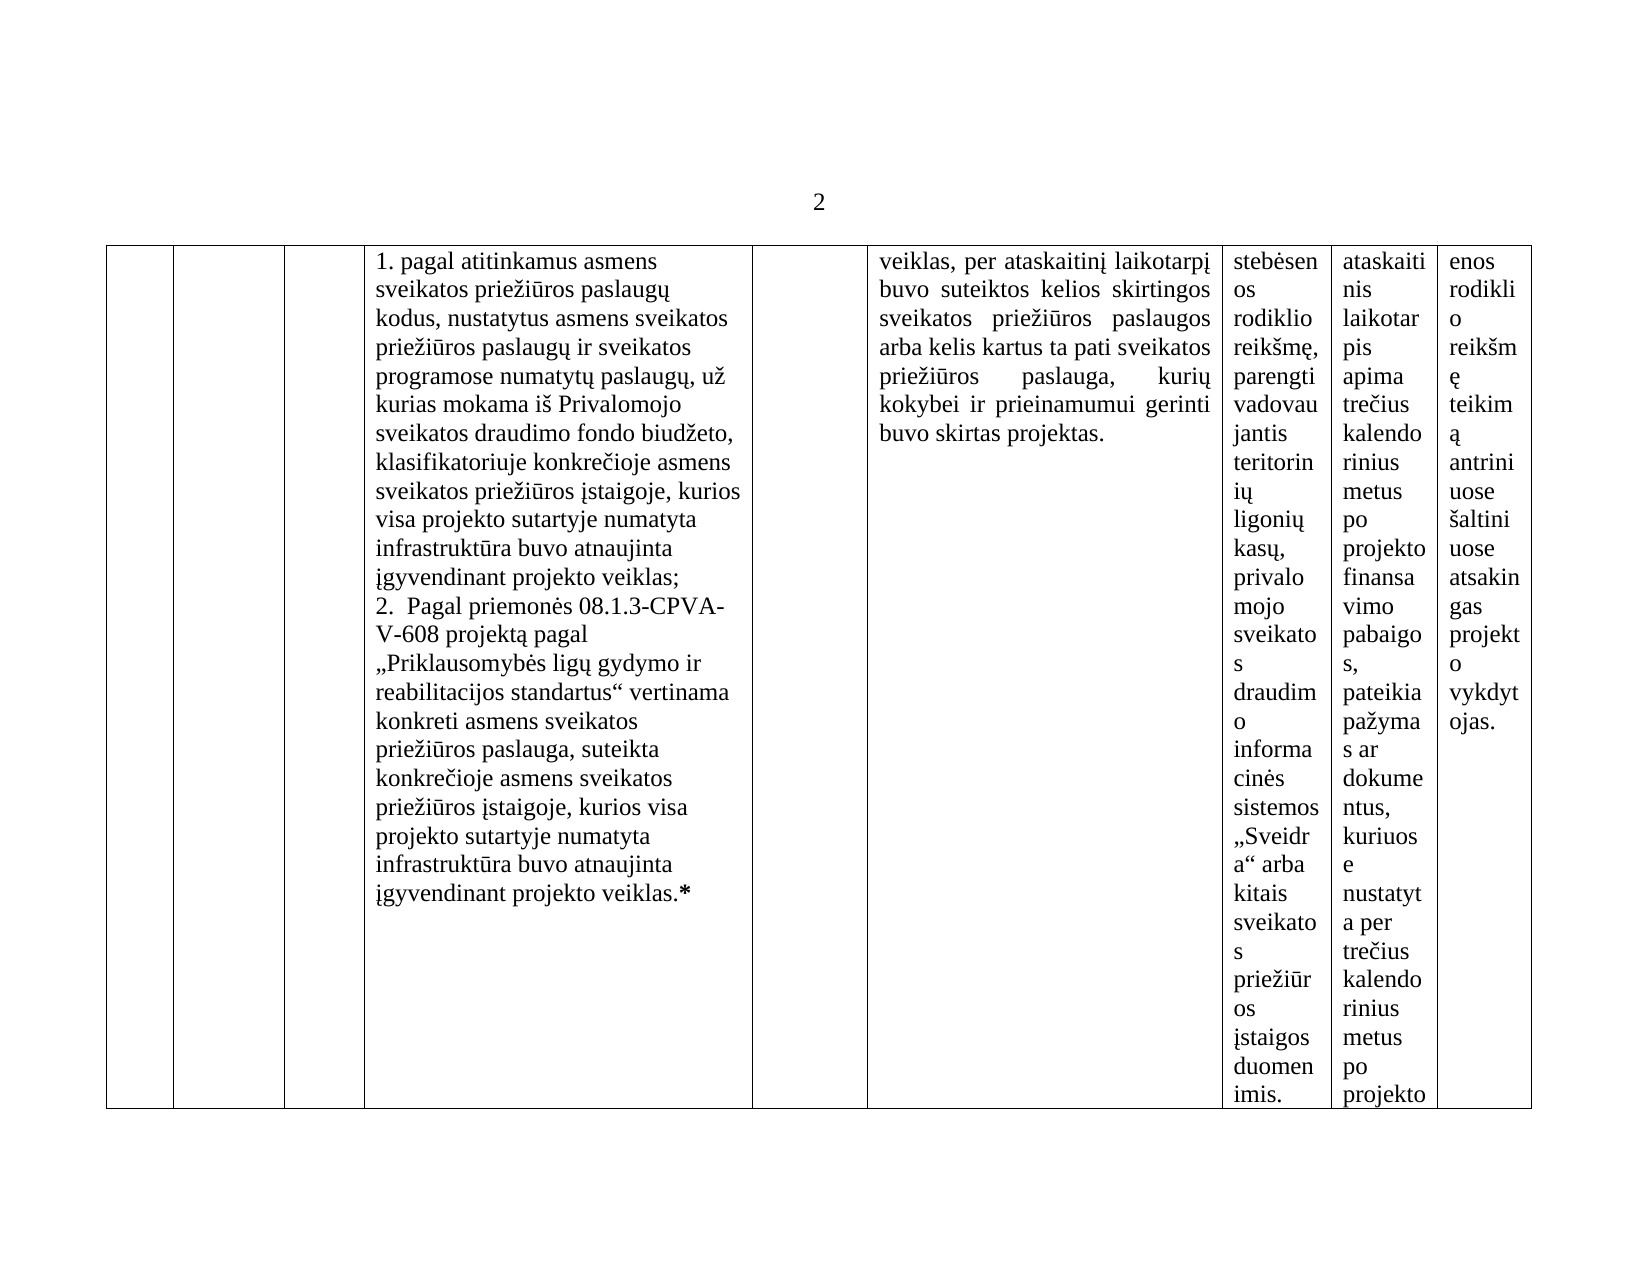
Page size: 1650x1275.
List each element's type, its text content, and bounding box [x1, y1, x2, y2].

table_cell stebėsenos rodiklio reikšmę, parengti vadovaujantis teritorinių ligonių kasų, privalomojo sveikatos draudimo informacinės sistemos „Sveidra“ arba kitais sveikatos priežiūros įstaigos duomenimis. [1223, 246, 1331, 1108]
table_cell [753, 246, 867, 1108]
table_cell veiklas, per ataskaitinį laikotarpį buvo suteiktos kelios skirtingos sveikatos priežiūros paslaugos arba kelis kartus ta pati sveikatos priežiūros paslauga, kurių kokybei ir prieinamumui gerinti buvo skirtas projektas. [868, 246, 1222, 1108]
table_cell [174, 246, 284, 1108]
table_cell 1. pagal atitinkamus asmens sveikatos priežiūros paslaugų kodus, nustatytus asmens sveikatos priežiūros paslaugų ir sveikatos programose numatytų paslaugų, už kurias mokama iš Privalomojo sveikatos draudimo fondo biudžeto, klasifikatoriuje konkrečioje asmens sveikatos priežiūros įstaigoje, kurios visa projekto sutartyje numatyta infrastruktūra buvo atnaujinta įgyvendinant projekto veiklas; 2. Pagal priemonės 08.1.3-CPVA-V-608 projektą pagal „Priklausomybės ligų gydymo ir reabilitacijos standartus“ vertinama konkreti asmens sveikatos priežiūros paslauga, suteikta konkrečioje asmens sveikatos priežiūros įstaigoje, kurios visa projekto sutartyje numatyta infrastruktūra buvo atnaujinta įgyvendinant projekto veiklas.* [365, 246, 752, 1108]
table_cell [107, 246, 173, 1108]
table_cell [285, 246, 364, 1108]
table_cell enos rodiklio reikšmę teikimą antriniuose šaltiniuose atsakingas projekto vykdytojas. [1438, 246, 1531, 1108]
table_cell ataskaitinis laikotarpis apima trečius kalendorinius metus po projekto finansavimo pabaigos, pateikia pažymas ar dokumentus, kuriuose nustatyta per trečius kalendorinius metus po projekto [1332, 246, 1437, 1108]
